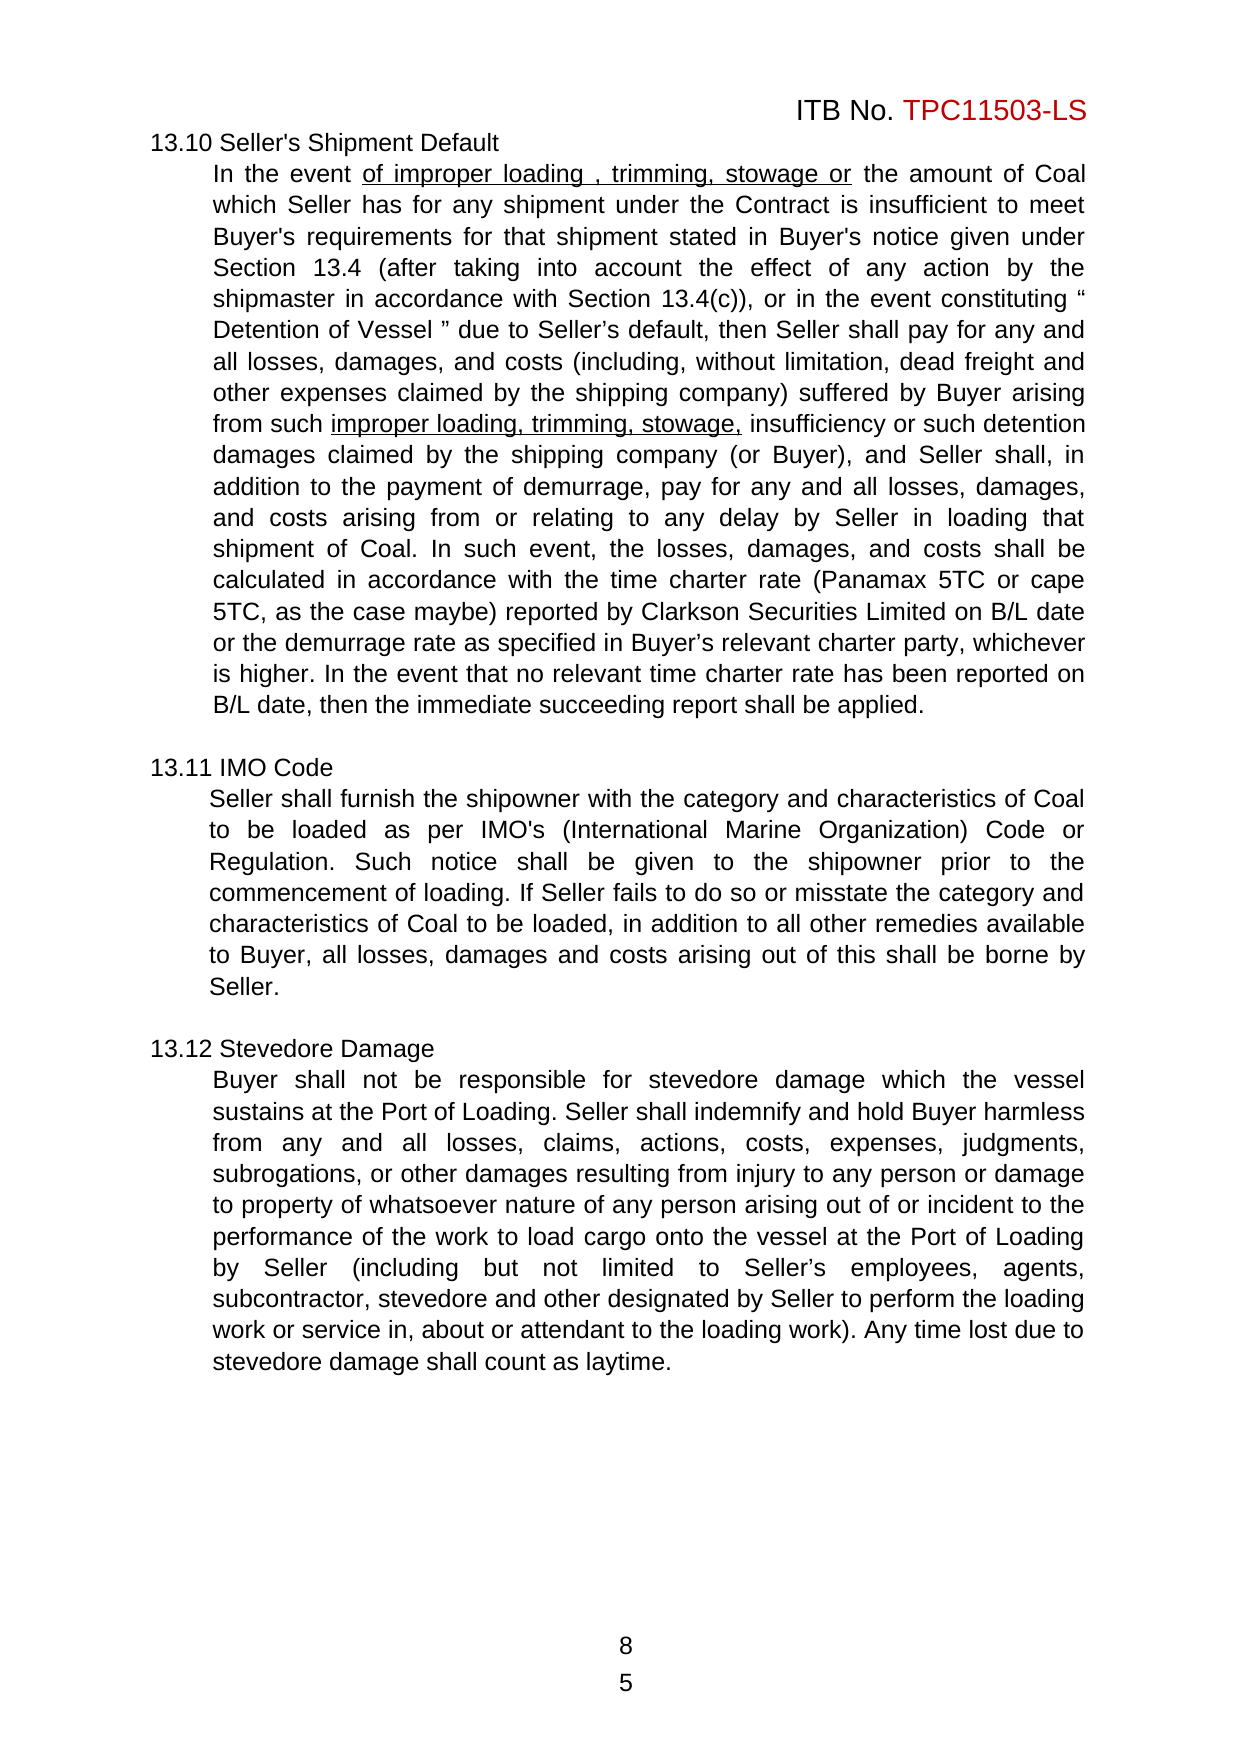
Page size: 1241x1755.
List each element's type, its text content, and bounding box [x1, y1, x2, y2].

text Buyer shall not be responsible for stevedore damage which the vessel sustains at the Port of Loading. Seller shall indemnify and hold Buyer harmless from any and all losses, claims, actions, costs, expenses, judgments, subrogations, or other damages resulting from injury to any person or damage to property of whatsoever nature of any person arising out of or incident to the performance of the work to load cargo onto the vessel at the Port of Loading by Seller (including but not limited to Seller’s employees, agents, subcontractor, stevedore and other designated by Seller to perform the loading work or service in, about or attendant to the loading work). Any time lost due to stevedore damage shall count as laytime. [212, 1064, 1087, 1376]
text 13.12 Stevedore Damage [150, 1032, 1087, 1064]
text In the event of improper loading , trimming, stowage or the amount of Coal which Seller has for any shipment under the Contract is insufficient to meet Buyer's requirements for that shipment stated in Buyer's notice given under Section 13.4 (after taking into account the effect of any action by the shipmaster in accordance with Section 13.4(c)), or in the event constituting “ Detention of Vessel ” due to Seller’s default, then Seller shall pay for any and all losses, damages, and costs (including, without limitation, dead freight and other expenses claimed by the shipping company) suffered by Buyer arising from such improper loading, trimming, stowage, insufficiency or such detention damages claimed by the shipping company (or Buyer), and Seller shall, in addition to the payment of demurrage, pay for any and all losses, damages, and costs arising from or relating to any delay by Seller in loading that shipment of Coal. In such event, the losses, damages, and costs shall be calculated in accordance with the time charter rate (Panamax 5TC or cape 5TC, as the case maybe) reported by Clarkson Securities Limited on B/L date or the demurrage rate as specified in Buyer’s relevant charter party, whichever is higher. In the event that no relevant time charter rate has been reported on B/L date, then the immediate succeeding report shall be applied. [213, 157, 1087, 720]
text 13.11 IMO Code [150, 751, 1087, 782]
text Seller shall furnish the shipowner with the category and characteristics of Coal to be loaded as per IMO's (International Marine Organization) Code or Regulation. Such notice shall be given to the shipowner prior to the commencement of loading. If Seller fails to do so or misstate the category and characteristics of Coal to be loaded, in addition to all other remedies available to Buyer, all losses, damages and costs arising out of this shall be borne by Seller. [209, 782, 1087, 1001]
text 13.10 Seller's Shipment Default [150, 126, 1086, 157]
